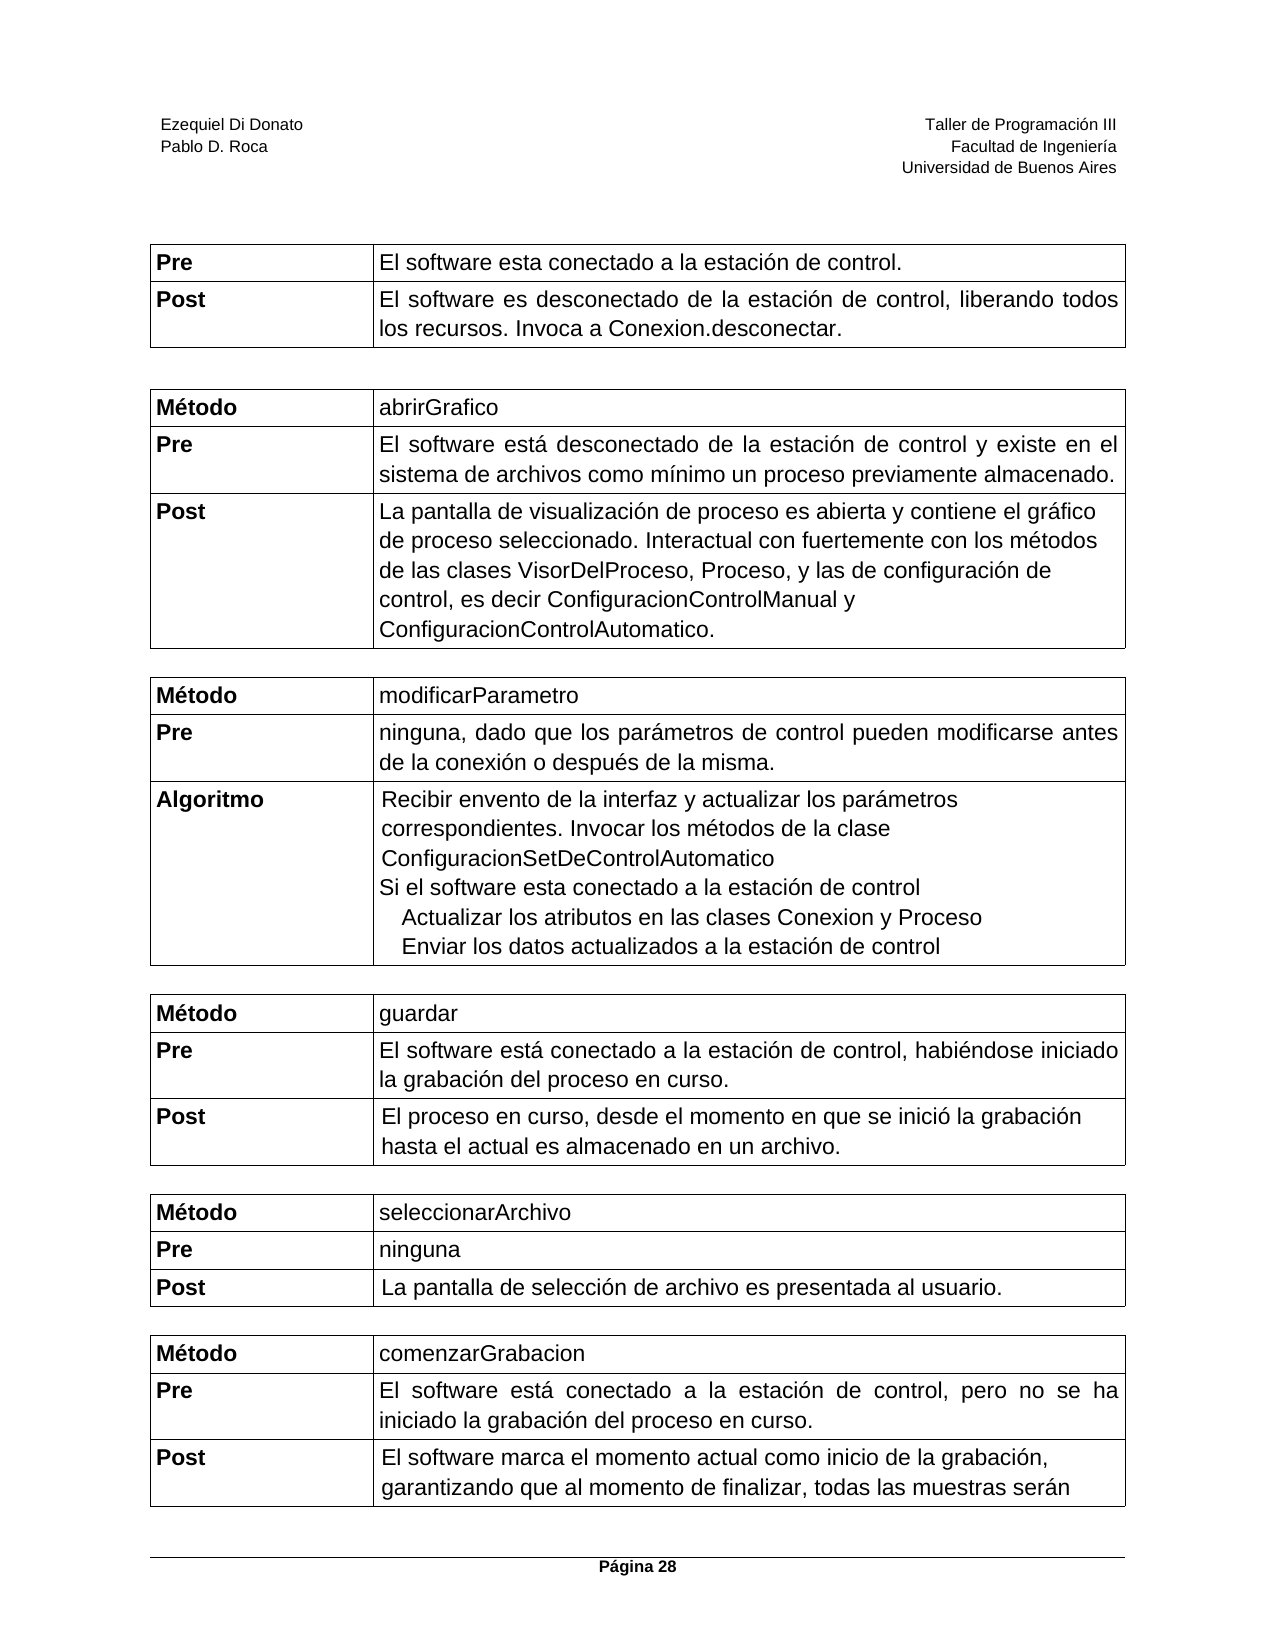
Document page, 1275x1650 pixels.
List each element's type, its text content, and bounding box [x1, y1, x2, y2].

table_cell Pre [151, 427, 373, 493]
table_cell La pantalla de visualización de proceso es abierta y contiene el gráfico de proceso seleccionado. Interactual con fuertemente con los métodos de las clases VisorDelProceso, Proceso, y las de configuración de control, es decir ConfiguracionControlManual y ConfiguracionControlAutomatico. [374, 494, 1125, 648]
table_cell Post [151, 1270, 373, 1306]
table_cell Recibir envento de la interfaz y actualizar los parámetros correspondientes. Invocar los métodos de la clase ConfiguracionSetDeControlAutomatico Si el software esta conectado a la estación de control Actualizar los atributos en las clases Conexion y Proceso Enviar los datos actualizados a la estación de control [374, 782, 1125, 965]
table_cell El software está conectado a la estación de control, pero no se ha iniciado la grabación del proceso en curso. [374, 1374, 1125, 1439]
table_header guardar [374, 995, 1125, 1032]
table_cell El software es desconectado de la estación de control, liberando todos los recursos. Invoca a Conexion.desconectar. [374, 282, 1125, 347]
table_header Método [151, 1336, 373, 1372]
table_cell ninguna [374, 1232, 1125, 1268]
table_cell Pre [151, 1232, 373, 1268]
table_header modificarParametro [374, 678, 1125, 714]
table_header abrirGrafico [374, 390, 1125, 426]
table_cell El software esta conectado a la estación de control. [374, 245, 1125, 281]
table_header seleccionarArchivo [374, 1195, 1125, 1231]
table_cell ninguna, dado que los parámetros de control pueden modificarse antes de la conexión o después de la misma. [374, 715, 1125, 781]
table_cell Post [151, 494, 373, 648]
table_header Método [151, 678, 373, 714]
table_cell Post [151, 1099, 373, 1165]
table_cell Pre [151, 1033, 373, 1098]
table_header Método [151, 995, 373, 1032]
table_cell Post [151, 282, 373, 347]
table_cell Algoritmo [151, 782, 373, 965]
table_header comenzarGrabacion [374, 1336, 1125, 1372]
table_cell El proceso en curso, desde el momento en que se inició la grabación hasta el actual es almacenado en un archivo. [374, 1099, 1125, 1165]
table_cell Post [151, 1440, 373, 1506]
table_header Método [151, 1195, 373, 1231]
table_cell El software está desconectado de la estación de control y existe en el sistema de archivos como mínimo un proceso previamente almacenado. [374, 427, 1125, 493]
table_cell La pantalla de selección de archivo es presentada al usuario. [374, 1270, 1125, 1306]
table_cell El software está conectado a la estación de control, habiéndose iniciado la grabación del proceso en curso. [374, 1033, 1125, 1098]
table_cell Pre [151, 1374, 373, 1439]
table_cell El software marca el momento actual como inicio de la grabación, garantizando que al momento de finalizar, todas las muestras serán [374, 1440, 1125, 1506]
table_cell Pre [151, 245, 373, 281]
table_cell Pre [151, 715, 373, 781]
table_header Método [151, 390, 373, 426]
